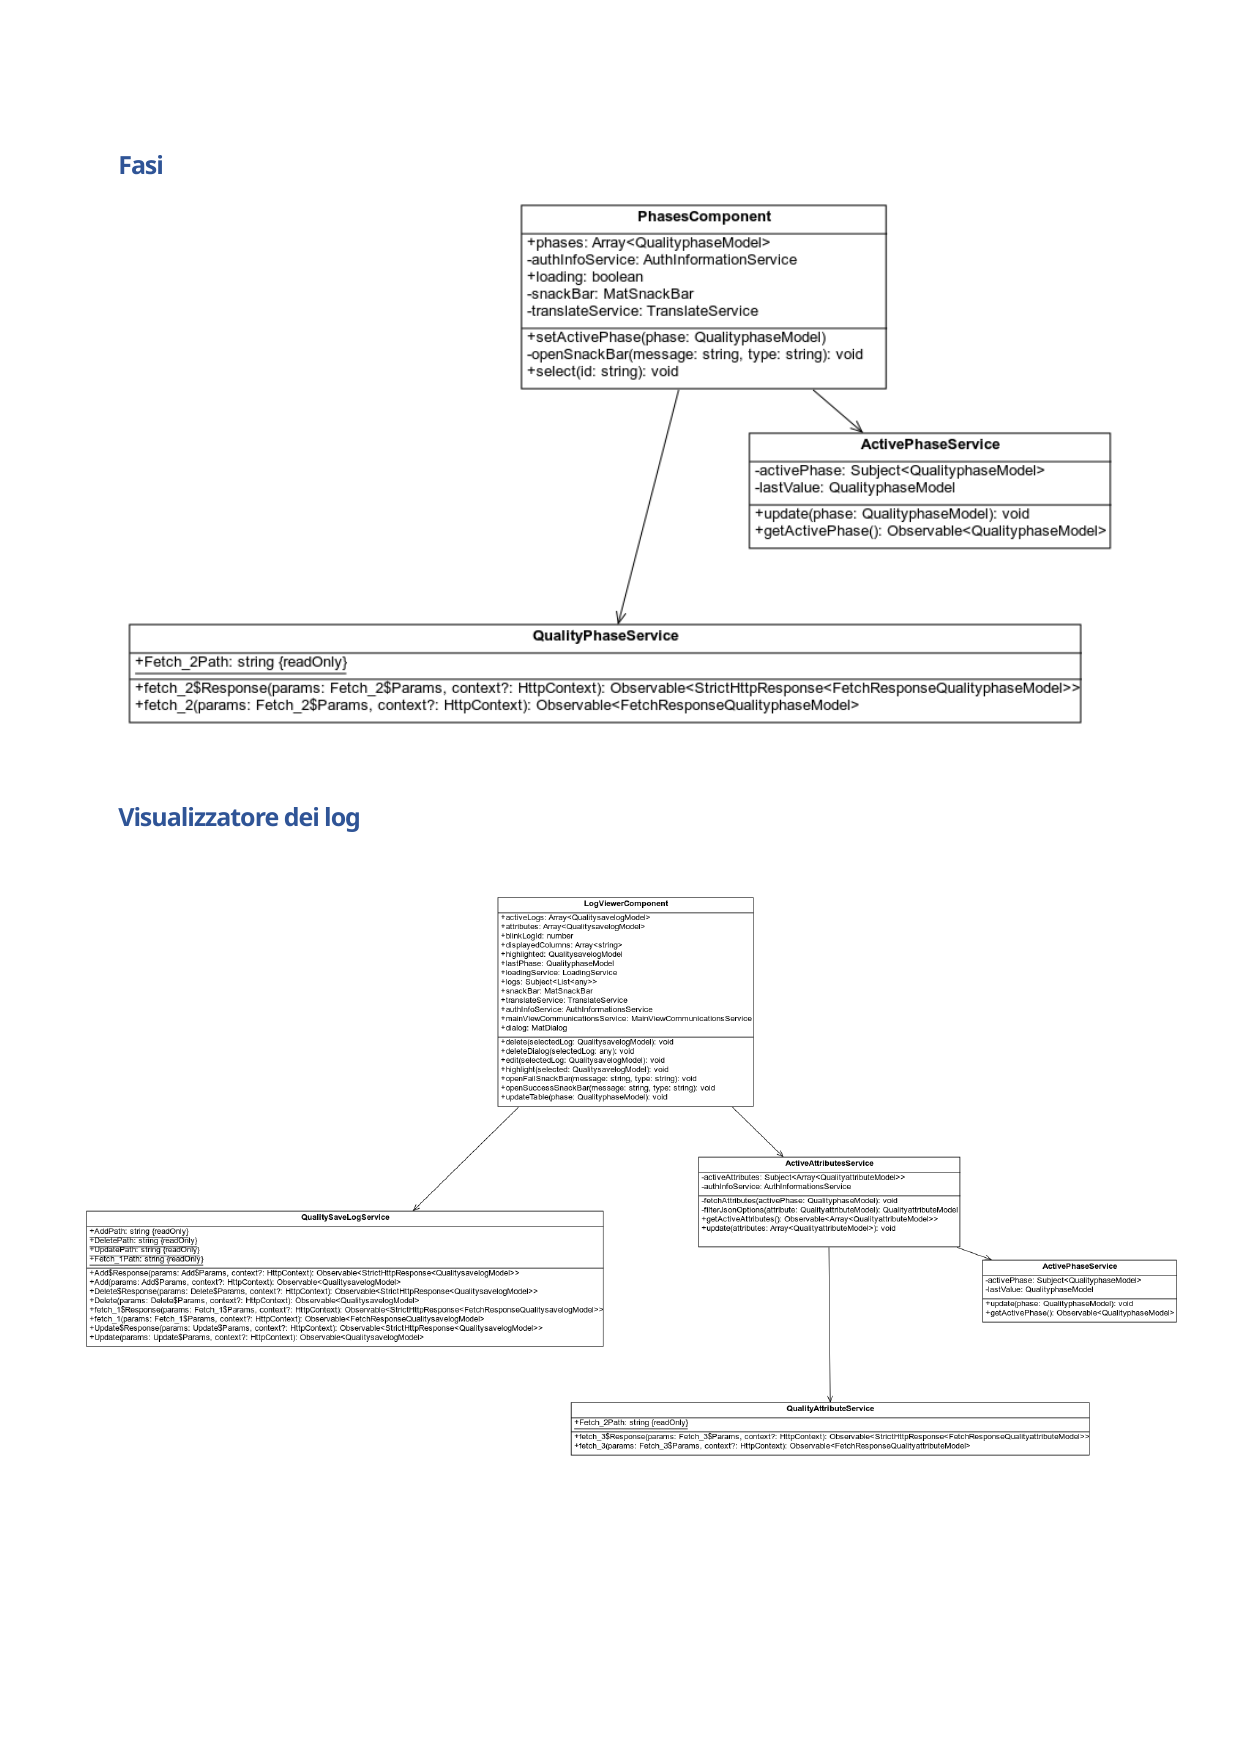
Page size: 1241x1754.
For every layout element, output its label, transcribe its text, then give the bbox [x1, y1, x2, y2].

subtitle Visualizzatore dei log [118, 799, 1122, 833]
picture [80, 891, 1183, 1461]
subtitle Fasi [118, 148, 1122, 182]
picture [118, 194, 1123, 734]
